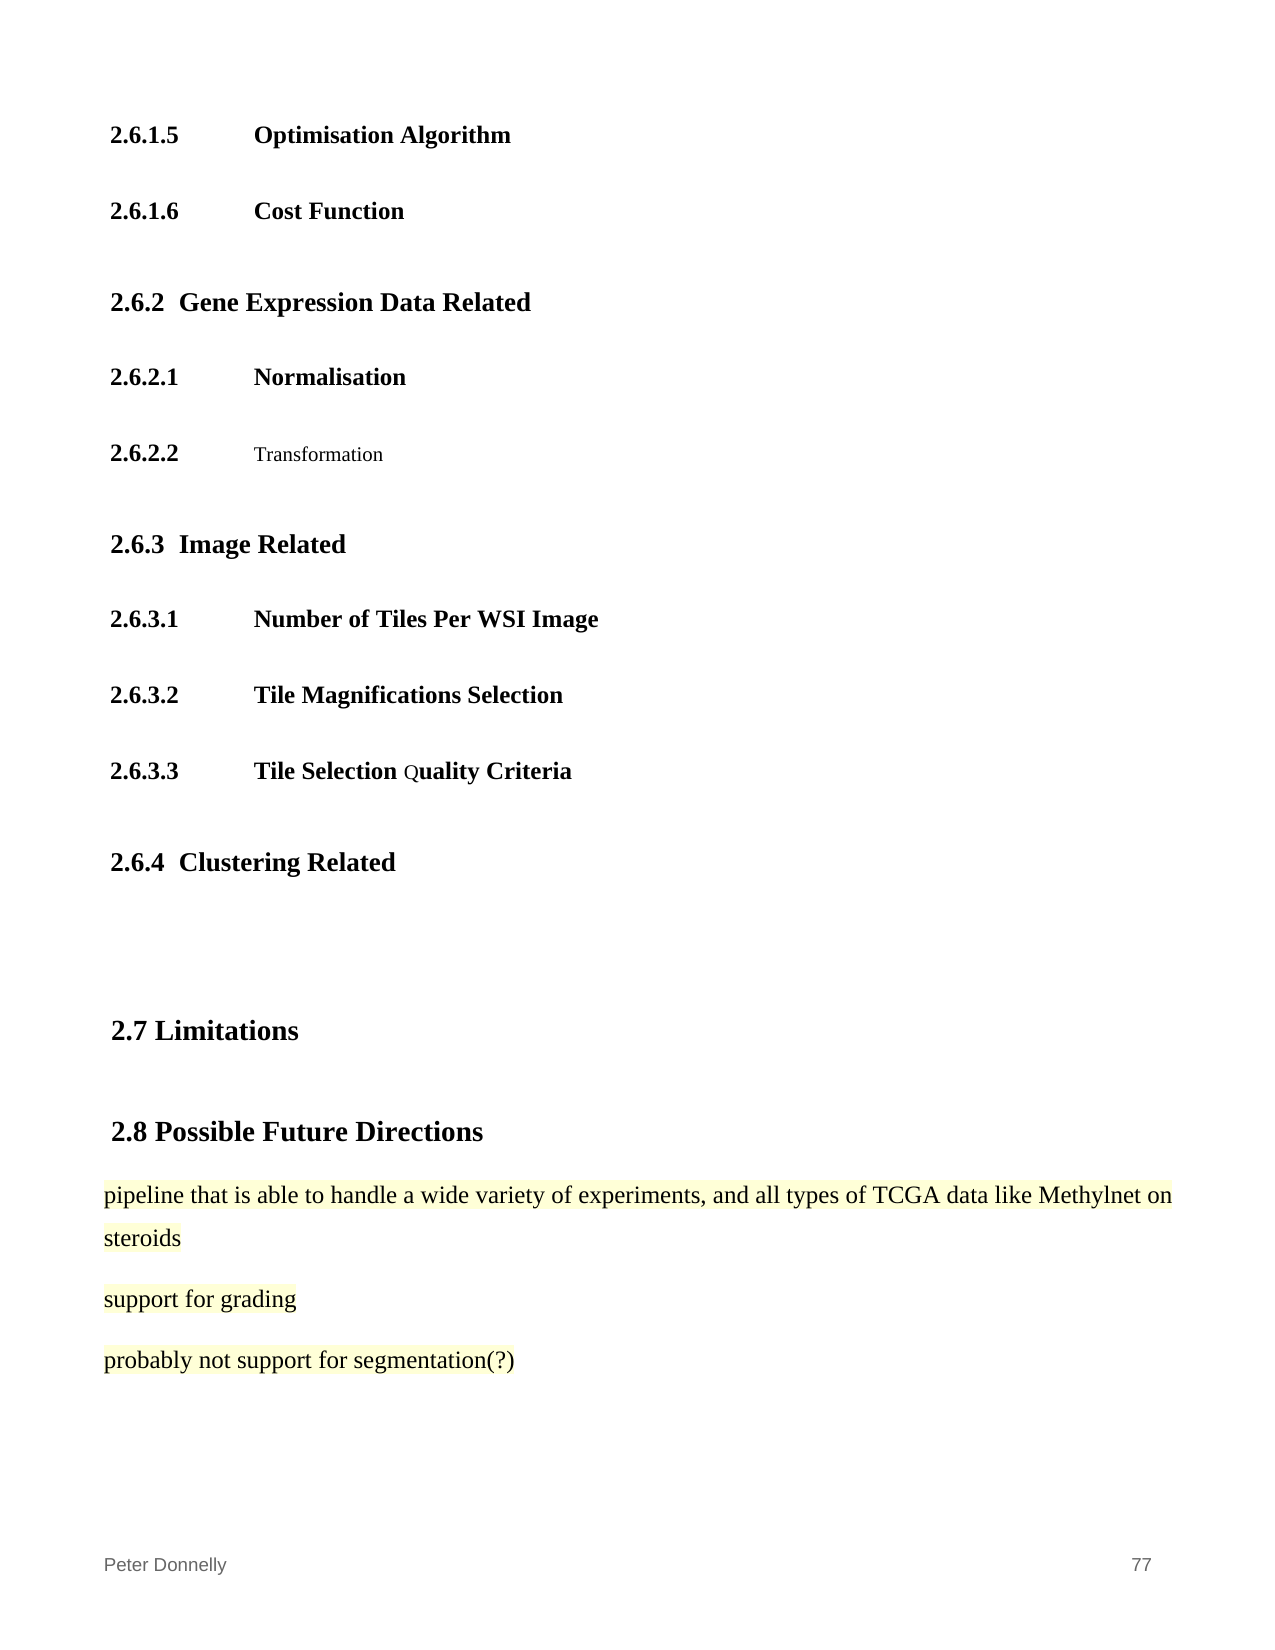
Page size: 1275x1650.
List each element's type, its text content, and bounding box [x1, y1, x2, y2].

subtitle Tile Selection Quality Criteria [103, 756, 1181, 784]
subtitle Optimisation Algorithm [103, 120, 1181, 148]
subtitle Image Related [103, 528, 1181, 560]
subtitle Cost Function [103, 196, 1181, 224]
subtitle Limitations [103, 1013, 1181, 1046]
text probably not support for segmentation(?) [103, 1345, 1181, 1374]
subtitle Gene Expression Data Related [103, 286, 1181, 318]
subtitle Number of Tiles Per WSI Image [103, 604, 1181, 633]
text support for grading [103, 1284, 1181, 1313]
subtitle Possible Future Directions [103, 1114, 1181, 1148]
subtitle Clustering Related [103, 847, 1181, 878]
text pipeline that is able to handle a wide variety of experiments, and all types of TCGA data like Methylnet on steroids [103, 1180, 1181, 1252]
subtitle Normalisation [103, 362, 1181, 391]
subtitle Transformation [103, 438, 1181, 467]
subtitle Tile Magnifications Selection [103, 680, 1181, 709]
